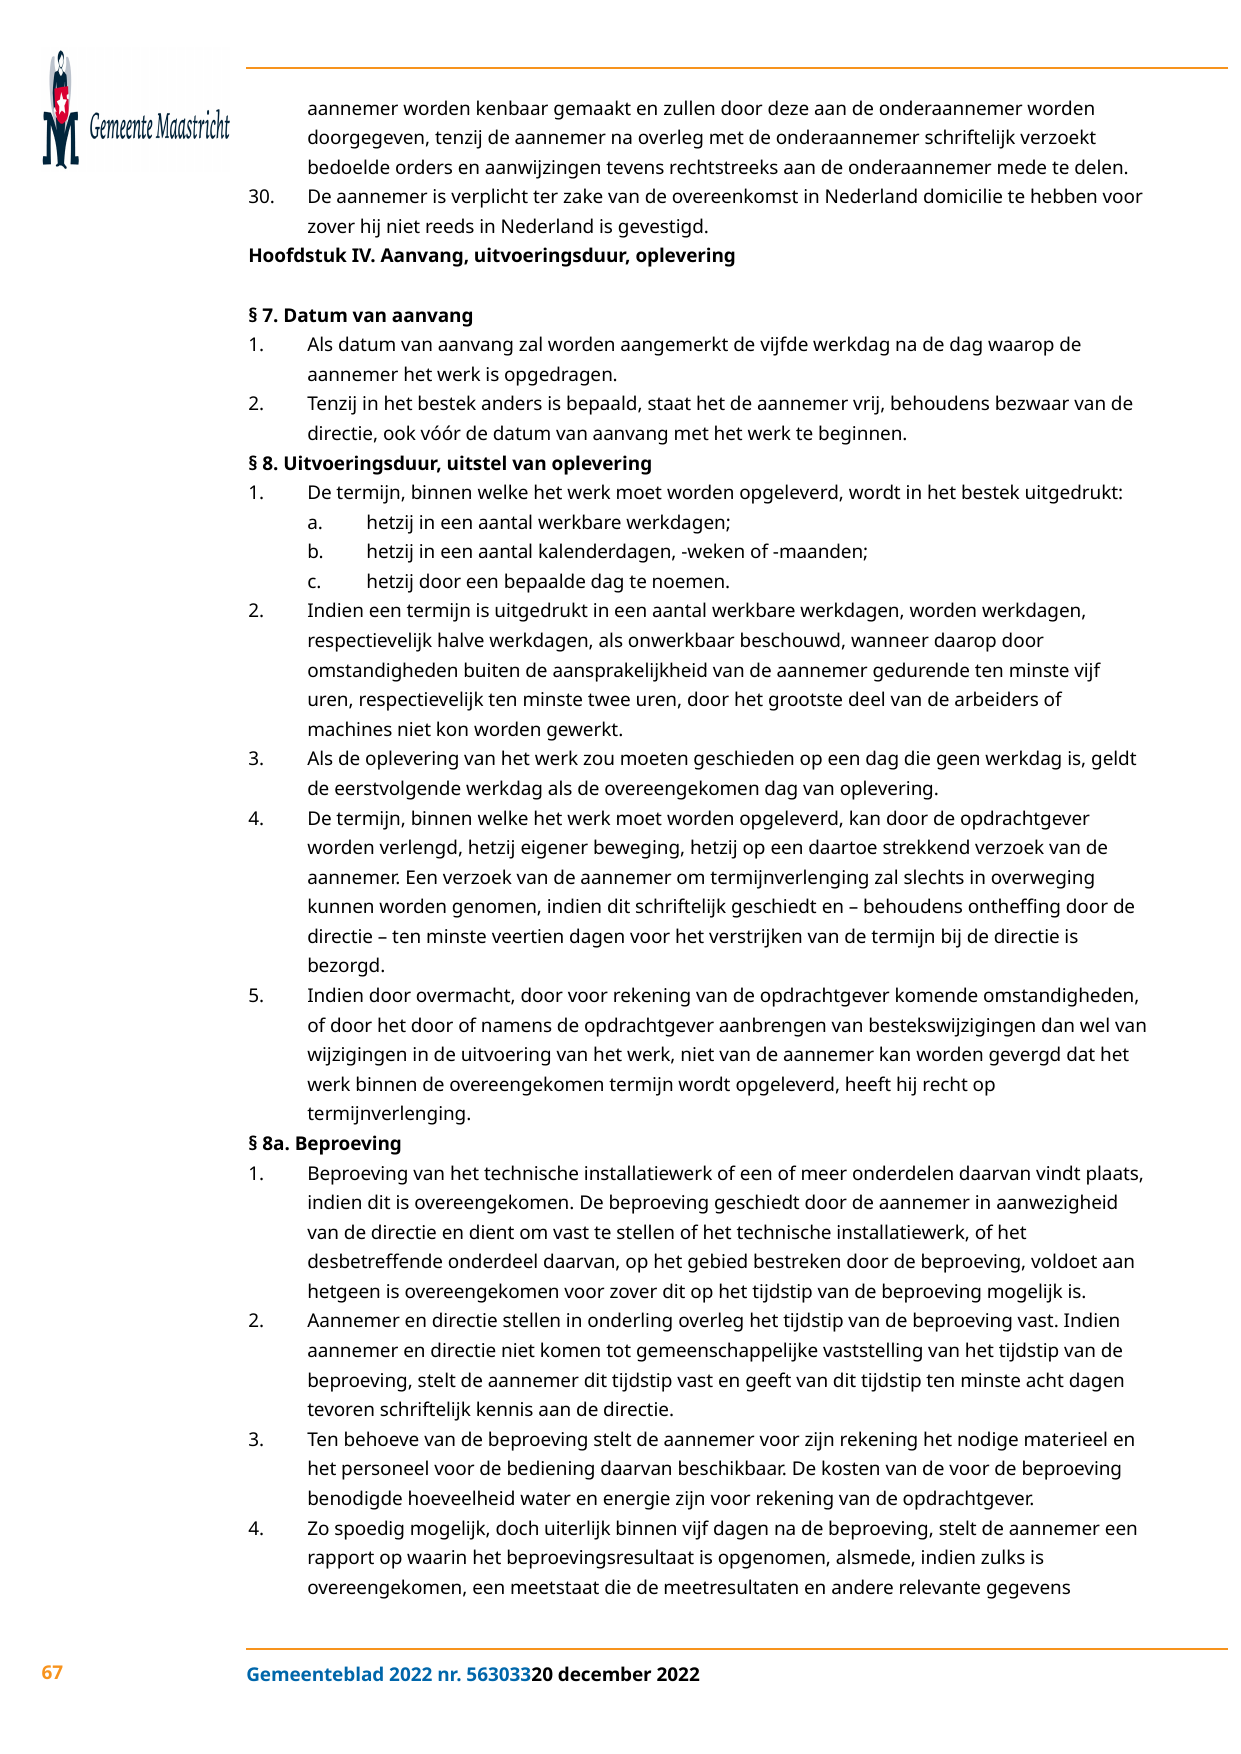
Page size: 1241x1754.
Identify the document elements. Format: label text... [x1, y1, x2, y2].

list Zo spoedig mogelijk, doch uiterlijk binnen vijf dagen na de beproeving, stelt de aannemer een rapport op waarin het beproevingsresultaat is opgenomen, alsmede, indien zulks is overeengekomen, een meetstaat die de meetresultaten en andere relevante gegevens [248, 1515, 1152, 1600]
picture [41, 47, 231, 172]
text Hoofdstuk IV. Aanvang, uitvoeringsduur, oplevering [248, 243, 1152, 268]
list Indien door overmacht, door voor rekening van de opdrachtgever komende omstandigheden, of door het door of namens de opdrachtgever aanbrengen van bestekswijzigingen dan wel van wijzigingen in de uitvoering van het werk, niet van de aannemer kan worden gevergd dat het werk binnen de overeengekomen termijn wordt opgeleverd, heeft hij recht op termijnverlenging. [248, 982, 1152, 1126]
list De aannemer is verplicht ter zake van de overeenkomst in Nederland domicilie te hebben voor zover hij niet reeds in Nederland is gevestigd. [248, 183, 1152, 239]
list De termijn, binnen welke het werk moet worden opgeleverd, wordt in het bestek uitgedrukt: [248, 479, 1152, 505]
list hetzij in een aantal werkbare werkdagen; [307, 509, 1152, 535]
list Aannemer en directie stellen in onderling overleg het tijdstip van de beproeving vast. Indien aannemer en directie niet komen tot gemeenschappelijke vaststelling van het tijdstip van de beproeving, stelt de aannemer dit tijdstip vast en geeft van dit tijdstip ten minste acht dagen tevoren schriftelijk kennis aan de directie. [248, 1308, 1152, 1422]
text § 8a. Beproeving [248, 1130, 1152, 1156]
list Tenzij in het bestek anders is bepaald, staat het de aannemer vrij, behoudens bezwaar van de directie, ook vóór de datum van aanvang met het werk te beginnen. [248, 391, 1152, 446]
list hetzij door een bepaalde dag te noemen. [307, 568, 1152, 594]
list Als datum van aanvang zal worden aangemerkt de vijfde werkdag na de dag waarop de aannemer het werk is opgedragen. [248, 331, 1152, 387]
list Beproeving van het technische installatiewerk of een of meer onderdelen daarvan vindt plaats, indien dit is overeengekomen. De beproeving geschiedt door de aannemer in aanwezigheid van de directie en dient om vast te stellen of het technische installatiewerk, of het desbetreffende onderdeel daarvan, op het gebied bestreken door de beproeving, voldoet aan hetgeen is overeengekomen voor zover dit op het tijdstip van de beproeving mogelijk is. [248, 1160, 1152, 1304]
list De termijn, binnen welke het werk moet worden opgeleverd, kan door de opdrachtgever worden verlengd, hetzij eigener beweging, hetzij op een daartoe strekkend verzoek van de aannemer. Een verzoek van de aannemer om termijnverlenging zal slechts in overweging kunnen worden genomen, indien dit schriftelijk geschiedt en – behoudens ontheffing door de directie – ten minste veertien dagen voor het verstrijken van de termijn bij de directie is bezorgd. [248, 805, 1152, 978]
list Indien een termijn is uitgedrukt in een aantal werkbare werkdagen, worden werkdagen, respectievelijk halve werkdagen, als onwerkbaar beschouwd, wanneer daarop door omstandigheden buiten de aansprakelijkheid van de aannemer gedurende ten minste vijf uren, respectievelijk ten minste twee uren, door het grootste deel van de arbeiders of machines niet kon worden gewerkt. [248, 598, 1152, 742]
text § 7. Datum van aanvang [248, 302, 1152, 328]
list Ten behoeve van de beproeving stelt de aannemer voor zijn rekening het nodige materieel en het personeel voor de bediening daarvan beschikbaar. De kosten van de voor de beproeving benodigde hoeveelheid water en energie zijn voor rekening van de opdrachtgever. [248, 1426, 1152, 1511]
list Als de oplevering van het werk zou moeten geschieden op een dag die geen werkdag is, geldt de eerstvolgende werkdag als de overeengekomen dag van oplevering. [248, 746, 1152, 801]
list aannemer worden kenbaar gemaakt en zullen door deze aan de onderaannemer worden doorgegeven, tenzij de aannemer na overleg met de onderaannemer schriftelijk verzoekt bedoelde orders en aanwijzingen tevens rechtstreeks aan de onderaannemer mede te delen. [248, 95, 1152, 180]
text § 8. Uitvoeringsduur, uitstel van oplevering [248, 450, 1152, 476]
list hetzij in een aantal kalenderdagen, -weken of -maanden; [307, 538, 1152, 564]
